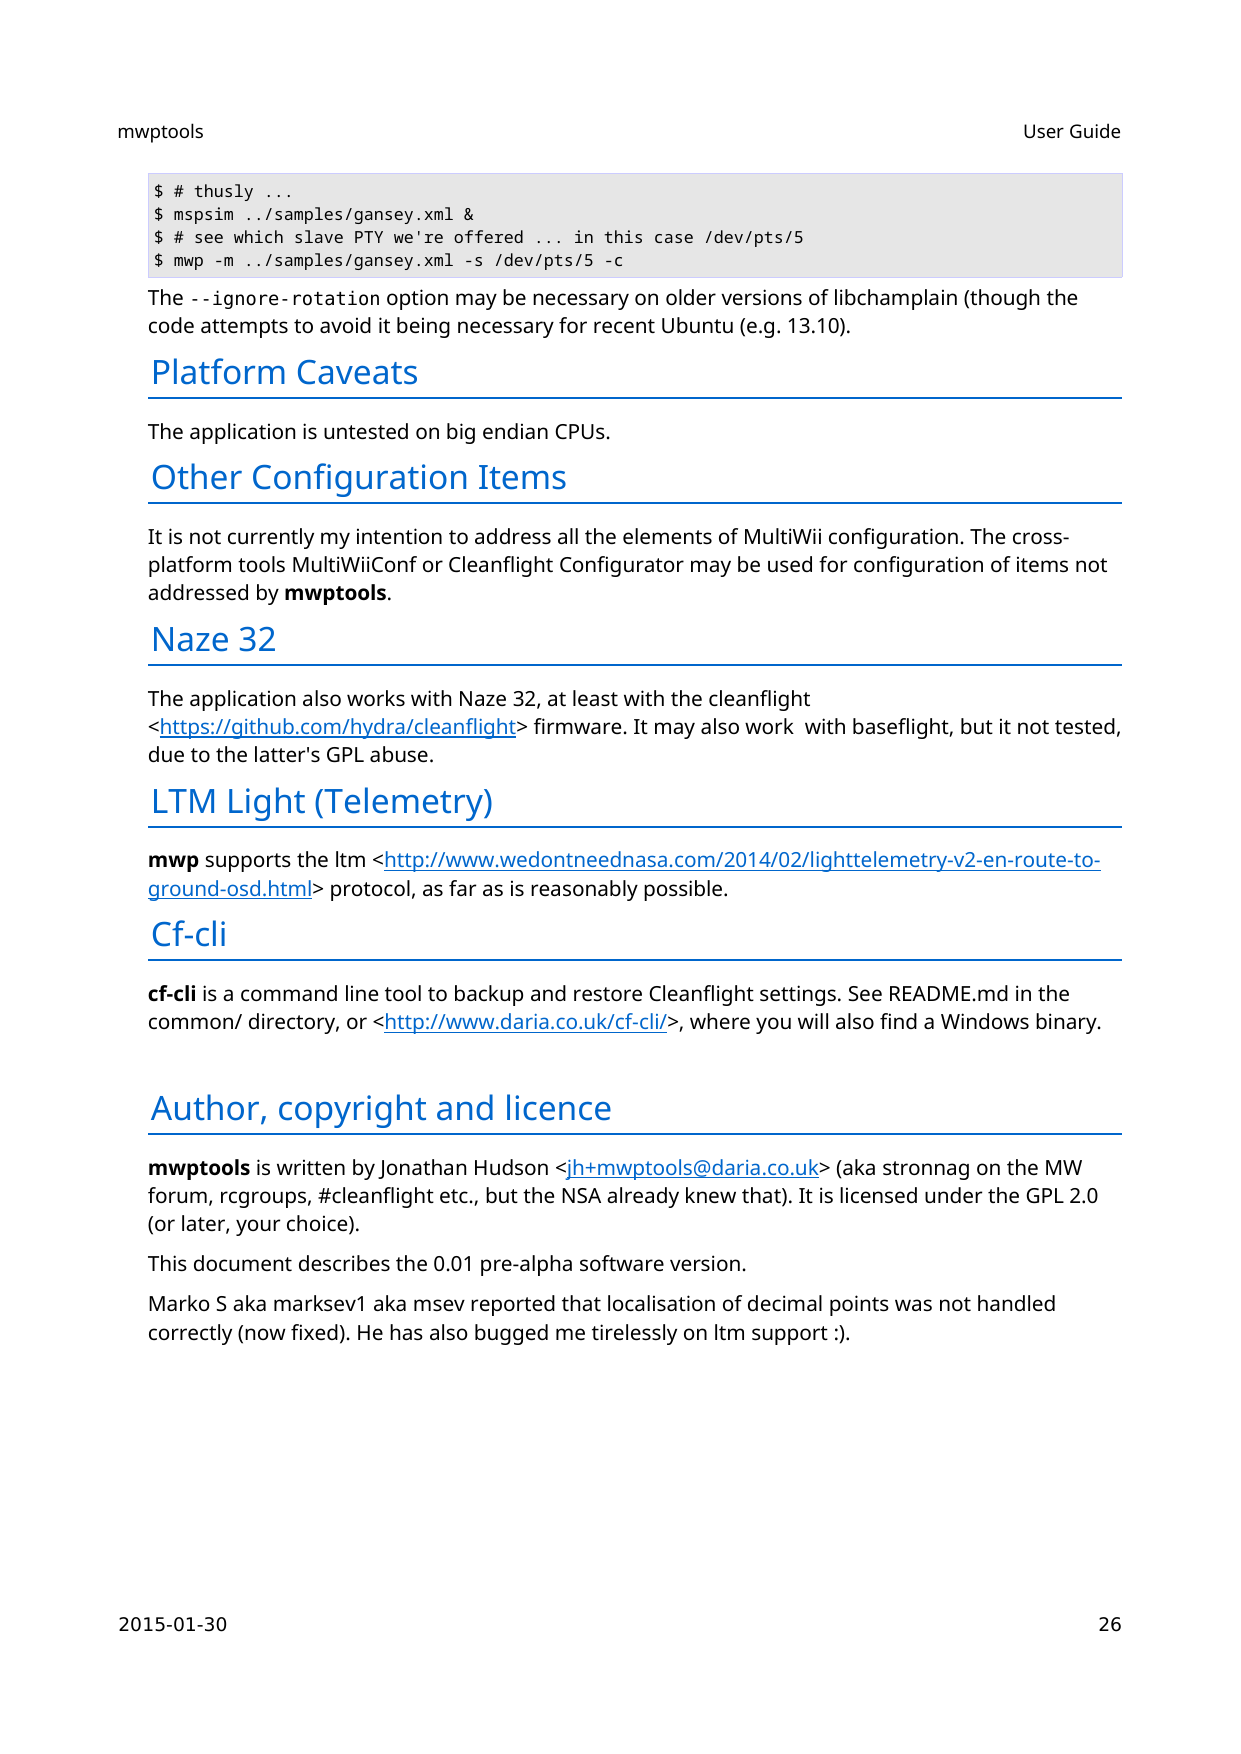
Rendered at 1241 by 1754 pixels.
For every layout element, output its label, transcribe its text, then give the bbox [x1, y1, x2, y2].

text $ mspsim ../samples/gansey.xml & [149, 196, 1122, 219]
text cf-cli is a command line tool to backup and restore Cleanflight settings. See README.md in the common/ directory, or <http://www.daria.co.uk/cf-cli/>, where you will also find a Windows binary. [148, 979, 1122, 1036]
subtitle Author, copyright and licence [148, 1082, 1122, 1133]
text The application also works with Naze 32, at least with the cleanflight <https://github.com/hydra/cleanflight> firmware. It may also work with baseflight, but it not tested, due to the latter's GPL abuse. [148, 684, 1122, 768]
text It is not currently my intention to address all the elements of MultiWii configuration. The cross-platform tools MultiWiiConf or Cleanflight Configurator may be used for configuration of items not addressed by mwptools. [148, 522, 1122, 607]
text $ # thusly ... [149, 174, 1122, 196]
subtitle Cf-cli [148, 908, 1122, 959]
text This document describes the 0.01 pre-alpha software version. [148, 1249, 1122, 1278]
text $ mwp -m ../samples/gansey.xml -s /dev/pts/5 -c [149, 242, 1122, 277]
text mwp supports the ltm <http://www.wedontneednasa.com/2014/02/lighttelemetry-v2-en-route-to-ground-osd.html> protocol, as far as is reasonably possible. [148, 846, 1122, 902]
text The --ignore-rotation option may be necessary on older versions of libchamplain (though the code attempts to avoid it being necessary for recent Ubuntu (e.g. 13.10). [148, 283, 1122, 340]
subtitle Naze 32 [148, 613, 1122, 664]
subtitle Platform Caveats [148, 346, 1122, 397]
subtitle Other Configuration Items [148, 451, 1122, 502]
text The application is untested on big endian CPUs. [148, 417, 1122, 445]
text Marko S aka marksev1 aka msev reported that localisation of decimal points was not handled correctly (now fixed). He has also bugged me tirelessly on ltm support :). [148, 1289, 1122, 1346]
text mwptools is written by Jonathan Hudson <jh+mwptools@daria.co.uk> (aka stronnag on the MW forum, rcgroups, #cleanflight etc., but the NSA already knew that). It is licensed under the GPL 2.0 (or later, your choice). [148, 1153, 1122, 1237]
text $ # see which slave PTY we're offered ... in this case /dev/pts/5 [149, 219, 1122, 242]
subtitle LTM Light (Telemetry) [148, 774, 1122, 826]
